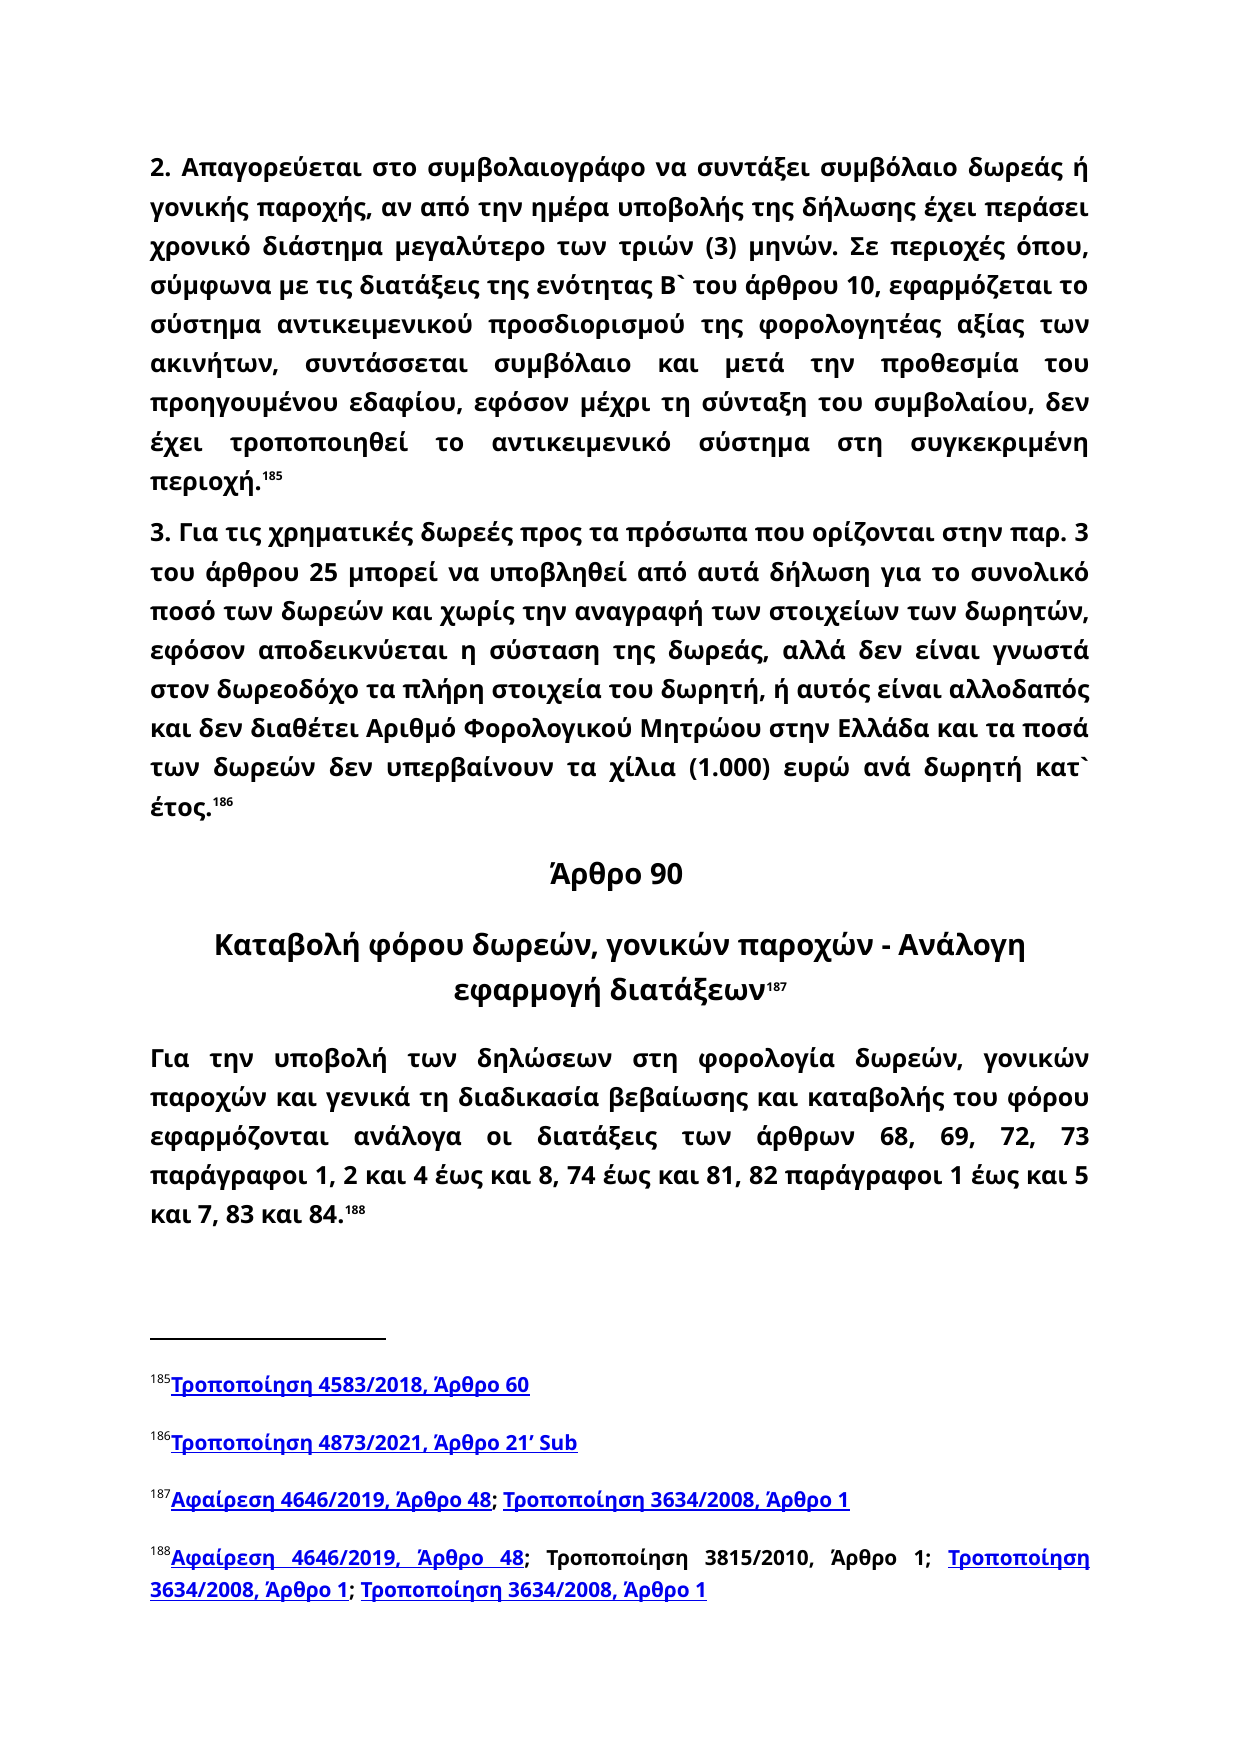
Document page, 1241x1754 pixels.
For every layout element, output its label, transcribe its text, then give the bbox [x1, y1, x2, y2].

text Για την υποβολή των δηλώσεων στη φορολογία δωρεών, γονικών παροχών και γενικά τη διαδικασία βεβαίωσης και καταβολής του φόρου εφαρμόζονται ανάλογα οι διατάξεις των άρθρων 68, 69, 72, 73 παράγραφοι 1, 2 και 4 έως και 8, 74 έως και 81, 82 παράγραφοι 1 έως και 5 και 7, 83 και 84. [150, 1040, 1090, 1231]
text 3. Για τις χρηματικές δωρεές προς τα πρόσωπα που ορίζονται στην παρ. 3 του άρθρου 25 μπορεί να υποβληθεί από αυτά δήλωση για το συνολικό ποσό των δωρεών και χωρίς την αναγραφή των στοιχείων των δωρητών, εφόσον αποδεικνύεται η σύσταση της δωρεάς, αλλά δεν είναι γνωστά στον δωρεοδόχο τα πλήρη στοιχεία του δωρητή, ή αυτός είναι αλλοδαπός και δεν διαθέτει Αριθμό Φορολογικού Μητρώου στην Ελλάδα και τα ποσά των δωρεών δεν υπερβαίνουν τα χίλια (1.000) ευρώ ανά δωρητή κατ` έτος. [150, 515, 1090, 823]
text 2. Απαγορεύεται στο συμβολαιογράφο να συντάξει συμβόλαιο δωρεάς ή γονικής παροχής, αν από την ημέρα υποβολής της δήλωσης έχει περάσει χρονικό διάστημα μεγαλύτερο των τριών (3) μηνών. Σε περιοχές όπου, σύμφωνα με τις διατάξεις της ενότητας Β` του άρθρου 10, εφαρμόζεται το σύστημα αντικειμενικού προσδιορισμού της φορολογητέας αξίας των ακινήτων, συντάσσεται συμβόλαιο και μετά την προθεσμία του προηγουμένου εδαφίου, εφόσον μέχρι τη σύνταξη του συμβολαίου, δεν έχει τροποποιηθεί το αντικειμενικό σύστημα στη συγκεκριμένη περιοχή. [150, 150, 1090, 497]
subtitle Άρθρο 90 [150, 853, 1090, 893]
text Τροποποίηση 4583/2018, Άρθρο 60 [150, 1370, 1090, 1398]
text Αφαίρεση 4646/2019, Άρθρο 48; Τροποποίηση 3634/2008, Άρθρο 1 [150, 1485, 1090, 1514]
text Τροποποίηση 4873/2021, Άρθρο 21’ Sub [150, 1428, 1090, 1456]
text Αφαίρεση 4646/2019, Άρθρο 48; Τροποποίηση 3815/2010, Άρθρο 1; Τροποποίηση 3634/2008, Άρθρο 1; Τροποποίηση 3634/2008, Άρθρο 1 [150, 1543, 1090, 1604]
subtitle Καταβολή φόρου δωρεών, γονικών παροχών - Ανάλογη εφαρμογή διατάξεων [150, 924, 1090, 1009]
